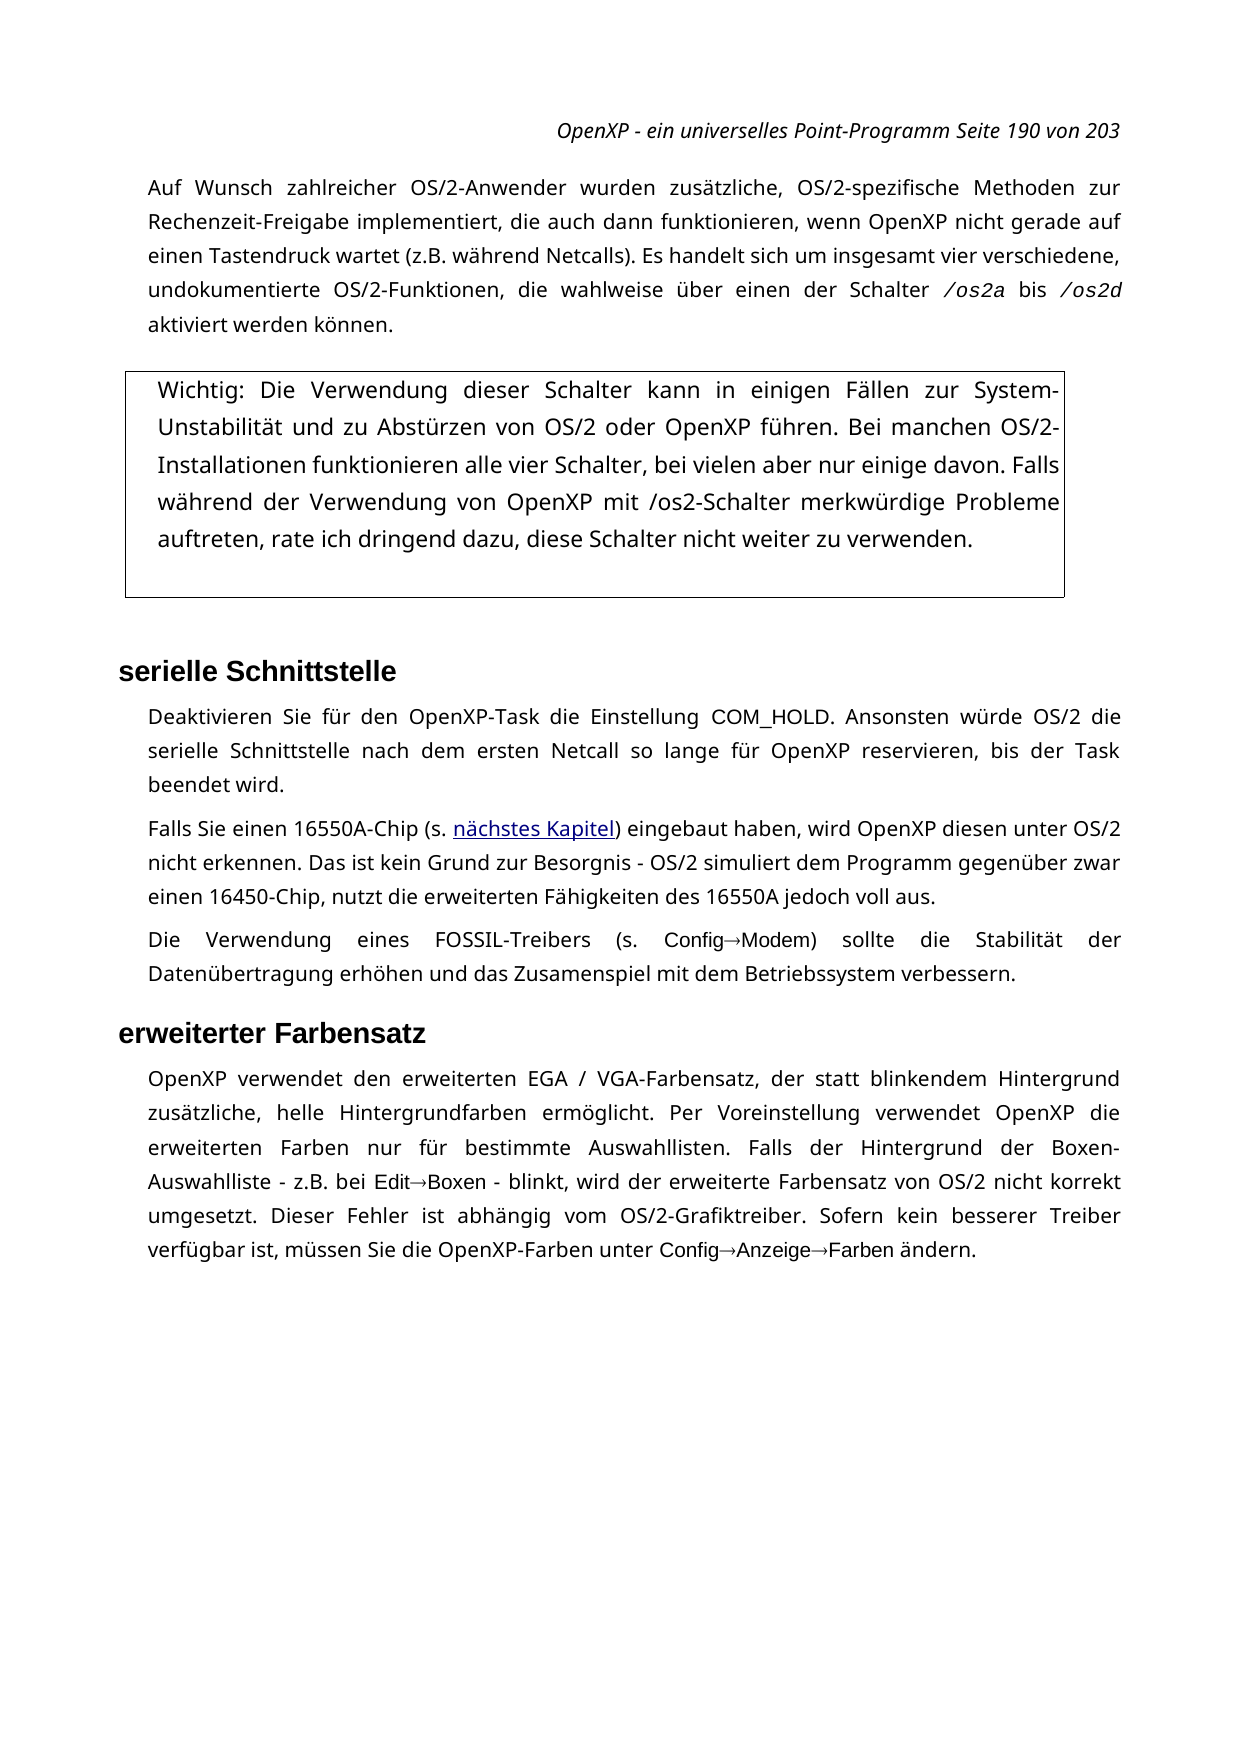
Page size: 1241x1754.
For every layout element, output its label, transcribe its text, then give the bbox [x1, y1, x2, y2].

text OpenXP verwendet den erweiterten EGA / VGA-Farbensatz, der statt blinkendem Hintergrund zusätzliche, helle Hintergrundfarben ermöglicht. Per Voreinstellung verwendet OpenXP die erweiterten Farben nur für bestimmte Auswahllisten. Falls der Hintergrund der Boxen-Auswahlliste - z.B. bei Edit®Boxen - blinkt, wird der erweiterte Farbensatz von OS/2 nicht korrekt umgesetzt. Dieser Fehler ist abhängig vom OS/2-Grafiktreiber. Sofern kein besserer Treiber verfügbar ist, müssen Sie die OpenXP-Farben unter Config®Anzeige®Farben ändern. [148, 1064, 1122, 1263]
text Falls Sie einen 16550A-Chip (s. nächstes Kapitel) eingebaut haben, wird OpenXP diesen unter OS/2 nicht erkennen. Das ist kein Grund zur Besorgnis - OS/2 simuliert dem Programm gegenüber zwar einen 16450-Chip, nutzt die erweiterten Fähigkeiten des 16550A jedoch voll aus. [148, 813, 1122, 910]
subtitle serielle Schnittstelle [118, 648, 1122, 687]
text Wichtig: Die Verwendung dieser Schalter kann in einigen Fällen zur System-Unstabilität und zu Abstürzen von OS/2 oder OpenXP führen. Bei manchen OS/2-Installationen funktionieren alle vier Schalter, bei vielen aber nur einige davon. Falls während der Verwendung von OpenXP mit /os2-Schalter merkwürdige Probleme auftreten, rate ich dringend dazu, diese Schalter nicht weiter zu verwenden. [157, 374, 1061, 554]
subtitle erweiterter Farbensatz [118, 1010, 1122, 1049]
text Die Verwendung eines FOSSIL-Treibers (s. Config®Modem) sollte die Stabilität der Datenübertragung erhöhen und das Zusamenspiel mit dem Betriebssystem verbessern. [148, 925, 1122, 988]
text Auf Wunsch zahlreicher OS/2-Anwender wurden zusätzliche, OS/2-spezifische Methoden zur Rechenzeit-Freigabe implementiert, die auch dann funktionieren, wenn OpenXP nicht gerade auf einen Tastendruck wartet (z.B. während Netcalls). Es handelt sich um insgesamt vier verschiedene, undokumentierte OS/2-Funktionen, die wahlweise über einen der Schalter /os2a bis /os2d aktiviert werden können. [148, 173, 1122, 338]
text Deaktivieren Sie für den OpenXP-Task die Einstellung COM_HOLD. Ansonsten würde OS/2 die serielle Schnittstelle nach dem ersten Netcall so lange für OpenXP reservieren, bis der Task beendet wird. [148, 702, 1122, 799]
